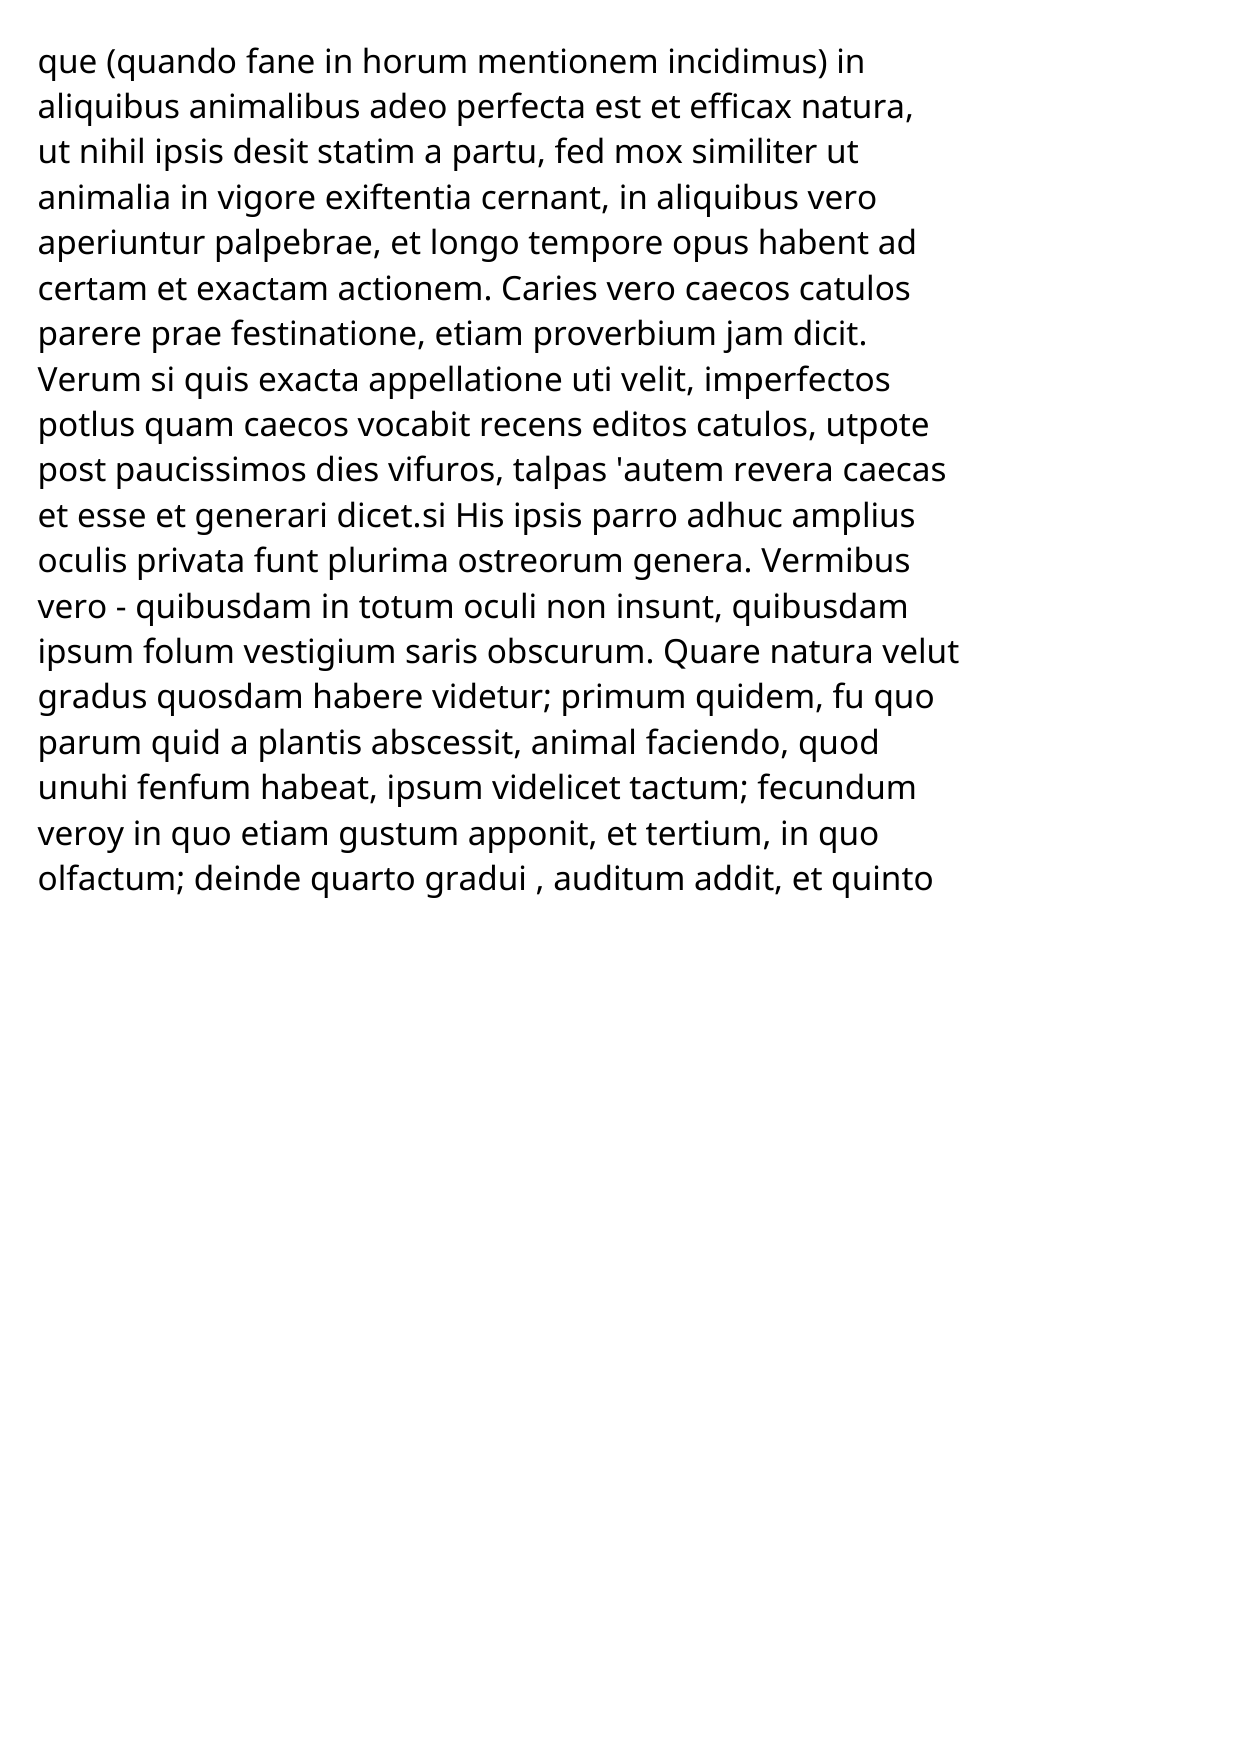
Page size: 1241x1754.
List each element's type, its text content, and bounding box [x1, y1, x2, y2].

text que (quando fane in horum mentionem incidimus) in aliquibus animalibus adeo perfecta est et efficax natura, ut nihil ipsis desit statim a partu, fed mox similiter ut animalia in vigore exiftentia cernant, in aliquibus vero aperiuntur palpebrae, et longo tempore opus habent ad certam et exactam actionem. Caries vero caecos catulos parere prae festinatione, etiam proverbium jam dicit. Verum si quis exacta appellatione uti velit, imperfectos potlus quam caecos vocabit recens editos catulos, utpote post paucissimos dies vifuros, talpas 'autem revera caecas et esse et generari dicet.si His ipsis parro adhuc amplius oculis privata funt plurima ostreorum genera. Vermibus vero - quibusdam in totum oculi non insunt, quibusdam ipsum folum vestigium saris obscurum. Quare natura velut gradus quosdam habere videtur; primum quidem, fu quo parum quid a plantis abscessit, animal faciendo, quod unuhi fenfum habeat, ipsum videlicet tactum; fecundum veroy in quo etiam gustum apponit, et tertium, in quo olfactum; deinde quarto gradui , auditum addit, et quinto [37, 37, 1203, 900]
